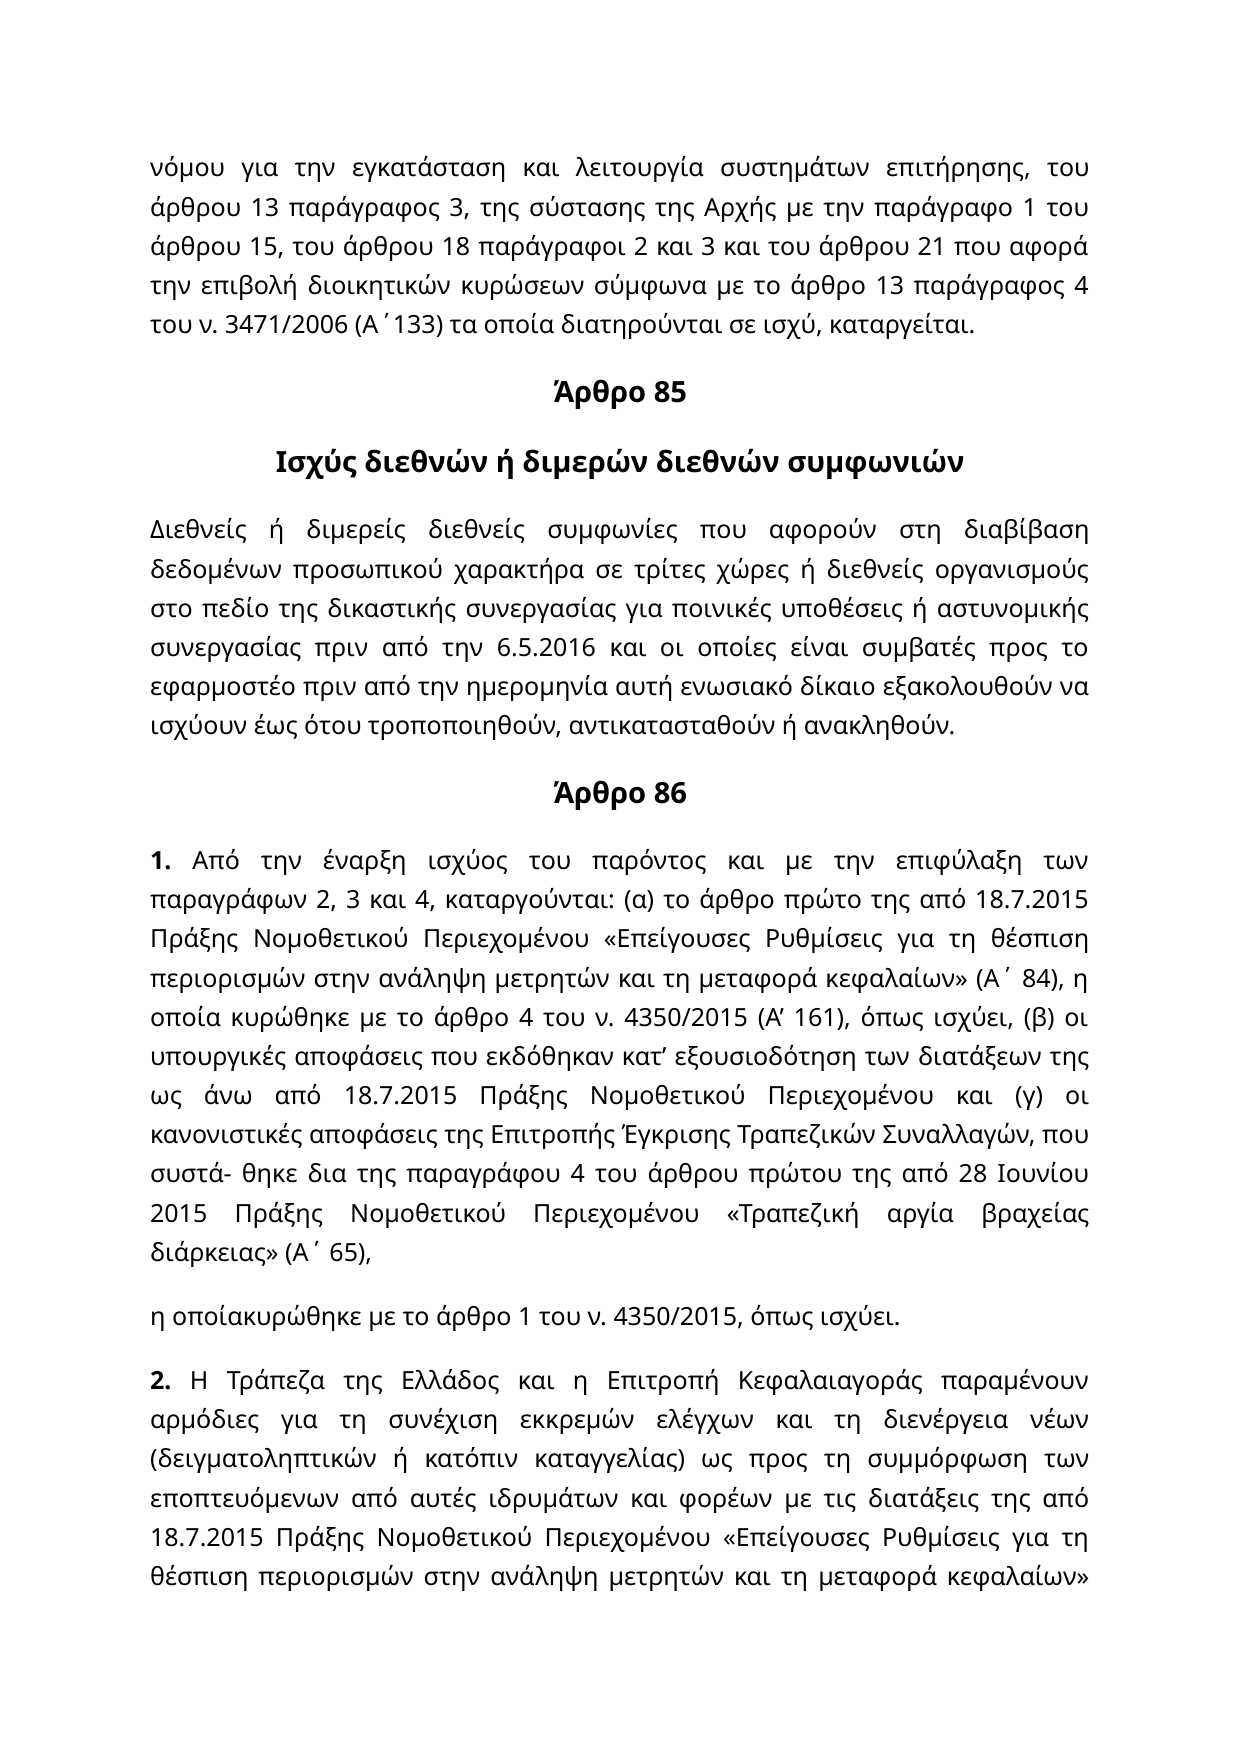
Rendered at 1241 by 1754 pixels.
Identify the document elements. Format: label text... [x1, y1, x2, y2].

text 2. Η Τράπεζα της Ελλάδος και η Επιτροπή Κεφαλαιαγοράς παραμένουν αρμόδιες για τη συνέχιση εκκρεμών ελέγχων και τη διενέργεια νέων (δειγματοληπτικών ή κατόπιν καταγγελίας) ως προς τη συμμόρφωση των εποπτευόμενων από αυτές ιδρυμάτων και φορέων με τις διατάξεις της από 18.7.2015 Πράξης Νομοθετικού Περιεχομένου «Επείγουσες Ρυθμίσεις για τη θέσπιση περιορισμών στην ανάληψη μετρητών και τη μεταφορά κεφαλαίων» [150, 1363, 1090, 1593]
text νόμου για την εγκατάσταση και λειτουργία συστημάτων επιτήρησης, του άρθρου 13 παράγραφος 3, της σύστασης της Αρχής με την παράγραφο 1 του άρθρου 15, του άρθρου 18 παράγραφοι 2 και 3 και του άρθρου 21 που αφορά την επιβολή διοικητικών κυρώσεων σύμφωνα με το άρθρο 13 παράγραφος 4 του ν. 3471/2006 (Α΄133) τα οποία διατηρούνται σε ισχύ, καταργείται. [150, 150, 1090, 341]
subtitle Άρθρο 86 [150, 772, 1090, 812]
subtitle Άρθρο 85 [150, 371, 1090, 411]
text Διεθνείς ή διμερείς διεθνείς συμφωνίες που αφορούν στη διαβίβαση δεδομένων προσωπικού χαρακτήρα σε τρίτες χώρες ή διεθνείς οργανισμούς στο πεδίο της δικαστικής συνεργασίας για ποινικές υποθέσεις ή αστυνομικής συνεργασίας πριν από την 6.5.2016 και οι οποίες είναι συμβατές προς το εφαρμοστέο πριν από την ημερομηνία αυτή ενωσιακό δίκαιο εξακολουθούν να ισχύουν έως ότου τροποποιηθούν, αντικατασταθούν ή ανακληθούν. [150, 512, 1090, 742]
subtitle Ισχύς διεθνών ή διμερών διεθνών συμφωνιών [150, 441, 1090, 481]
text 1. Από την έναρξη ισχύος του παρόντος και με την επιφύλαξη των παραγράφων 2, 3 και 4, καταργούνται: (α) το άρθρο πρώτο της από 18.7.2015 Πράξης Νομοθετικού Περιεχομένου «Επείγουσες Ρυθμίσεις για τη θέσπιση περιορισμών στην ανάληψη μετρητών και τη μεταφορά κεφαλαίων» (Α΄ 84), η οποία κυρώθηκε με το άρθρο 4 του ν. 4350/2015 (Α’ 161), όπως ισχύει, (β) οι υπουργικές αποφάσεις που εκδόθηκαν κατ’ εξουσιοδότηση των διατάξεων της ως άνω από 18.7.2015 Πράξης Νομοθετικού Περιεχομένου και (γ) οι κανονιστικές αποφάσεις της Επιτροπής Έγκρισης Τραπεζικών Συναλλαγών, που συστά- θηκε δια της παραγράφου 4 του άρθρου πρώτου της από 28 Ιουνίου 2015 Πράξης Νομοθετικού Περιεχομένου «Τραπεζική αργία βραχείας διάρκειας» (Α΄ 65), [150, 843, 1090, 1268]
text η οποίακυρώθηκε με το άρθρο 1 του ν. 4350/2015, όπως ισχύει. [150, 1298, 1090, 1333]
